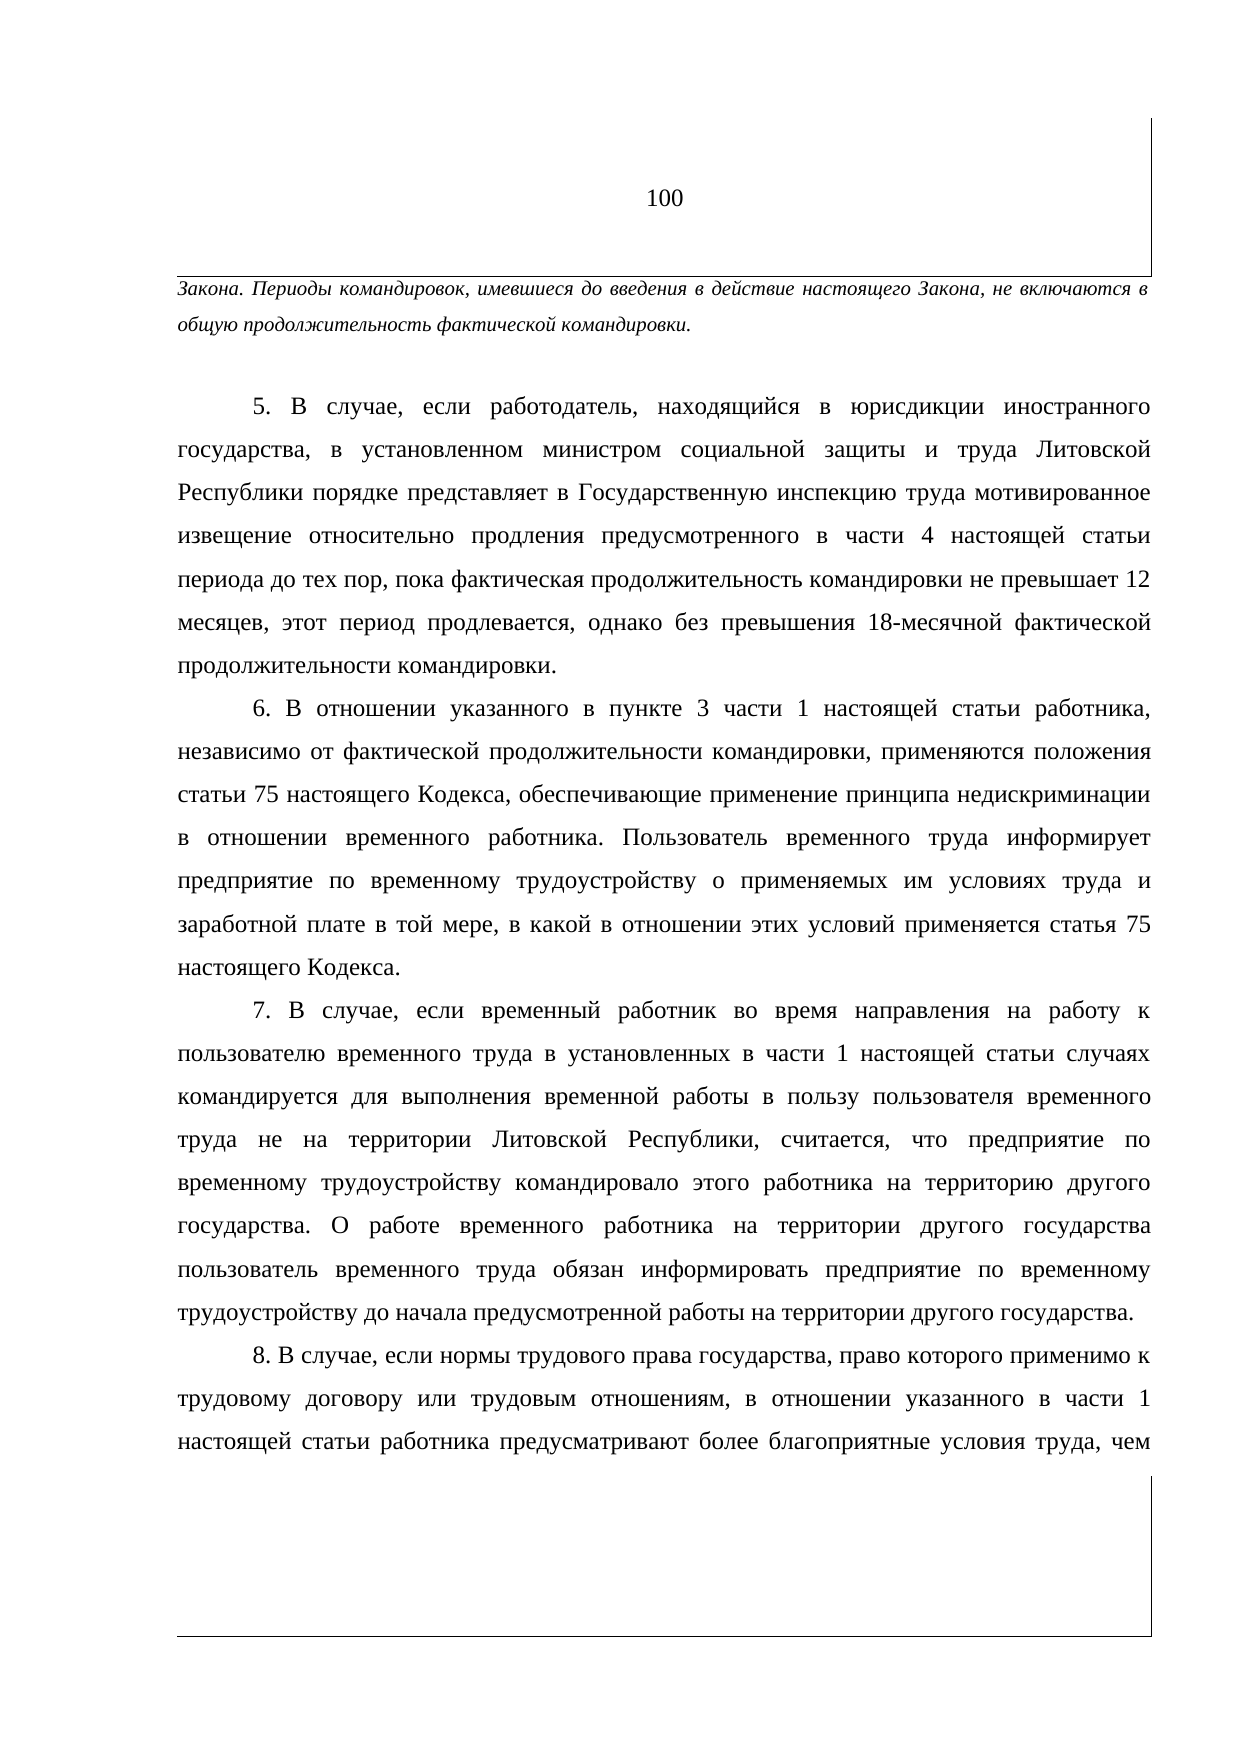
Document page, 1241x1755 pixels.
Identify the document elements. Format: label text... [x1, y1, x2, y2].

text Закона. Периоды командировок, имевшиеся до введения в действие настоящего Закона, не включаются в общую продолжительность фактической командировки. [177, 276, 1152, 336]
text 7. В случае, если временный работник во время направления на работу к пользователю временного труда в установленных в части 1 настоящей статьи случаях командируется для выполнения временной работы в пользу пользователя временного труда не на территории Литовской Республики, считается, что предприятие по временному трудоустройству командировало этого работника на территорию другого государства. О работе временного работника на территории другого государства пользователь временного труда обязан информировать предприятие по временному трудоустройству до начала предусмотренной работы на территории другого государства. [177, 995, 1152, 1326]
text 5. В случае, если работодатель, находящийся в юрисдикции иностранного государства, в установленном министром социальной защиты и труда Литовской Республики порядке представляет в Государственную инспекцию труда мотивированное извещение относительно продления предусмотренного в части 4 настоящей статьи периода до тех пор, пока фактическая продолжительность командировки не превышает 12 месяцев, этот период продлевается, однако без превышения 18-месячной фактической продолжительности командировки. [177, 391, 1152, 679]
text 8. В случае, если нормы трудового права государства, право которого применимо к трудовому договору или трудовым отношениям, в отношении указанного в части 1 настоящей статьи работника предусматривают более благоприятные условия труда, чем [177, 1340, 1152, 1455]
text 6. В отношении указанного в пункте 3 части 1 настоящей статьи работника, независимо от фактической продолжительности командировки, применяются положения статьи 75 настоящего Кодекса, обеспечивающие применение принципа недискриминации в отношении временного работника. Пользователь временного труда информирует предприятие по временному трудоустройству о применяемых им условиях труда и заработной плате в той мере, в какой в отношении этих условий применяется статья 75 настоящего Кодекса. [177, 693, 1152, 981]
